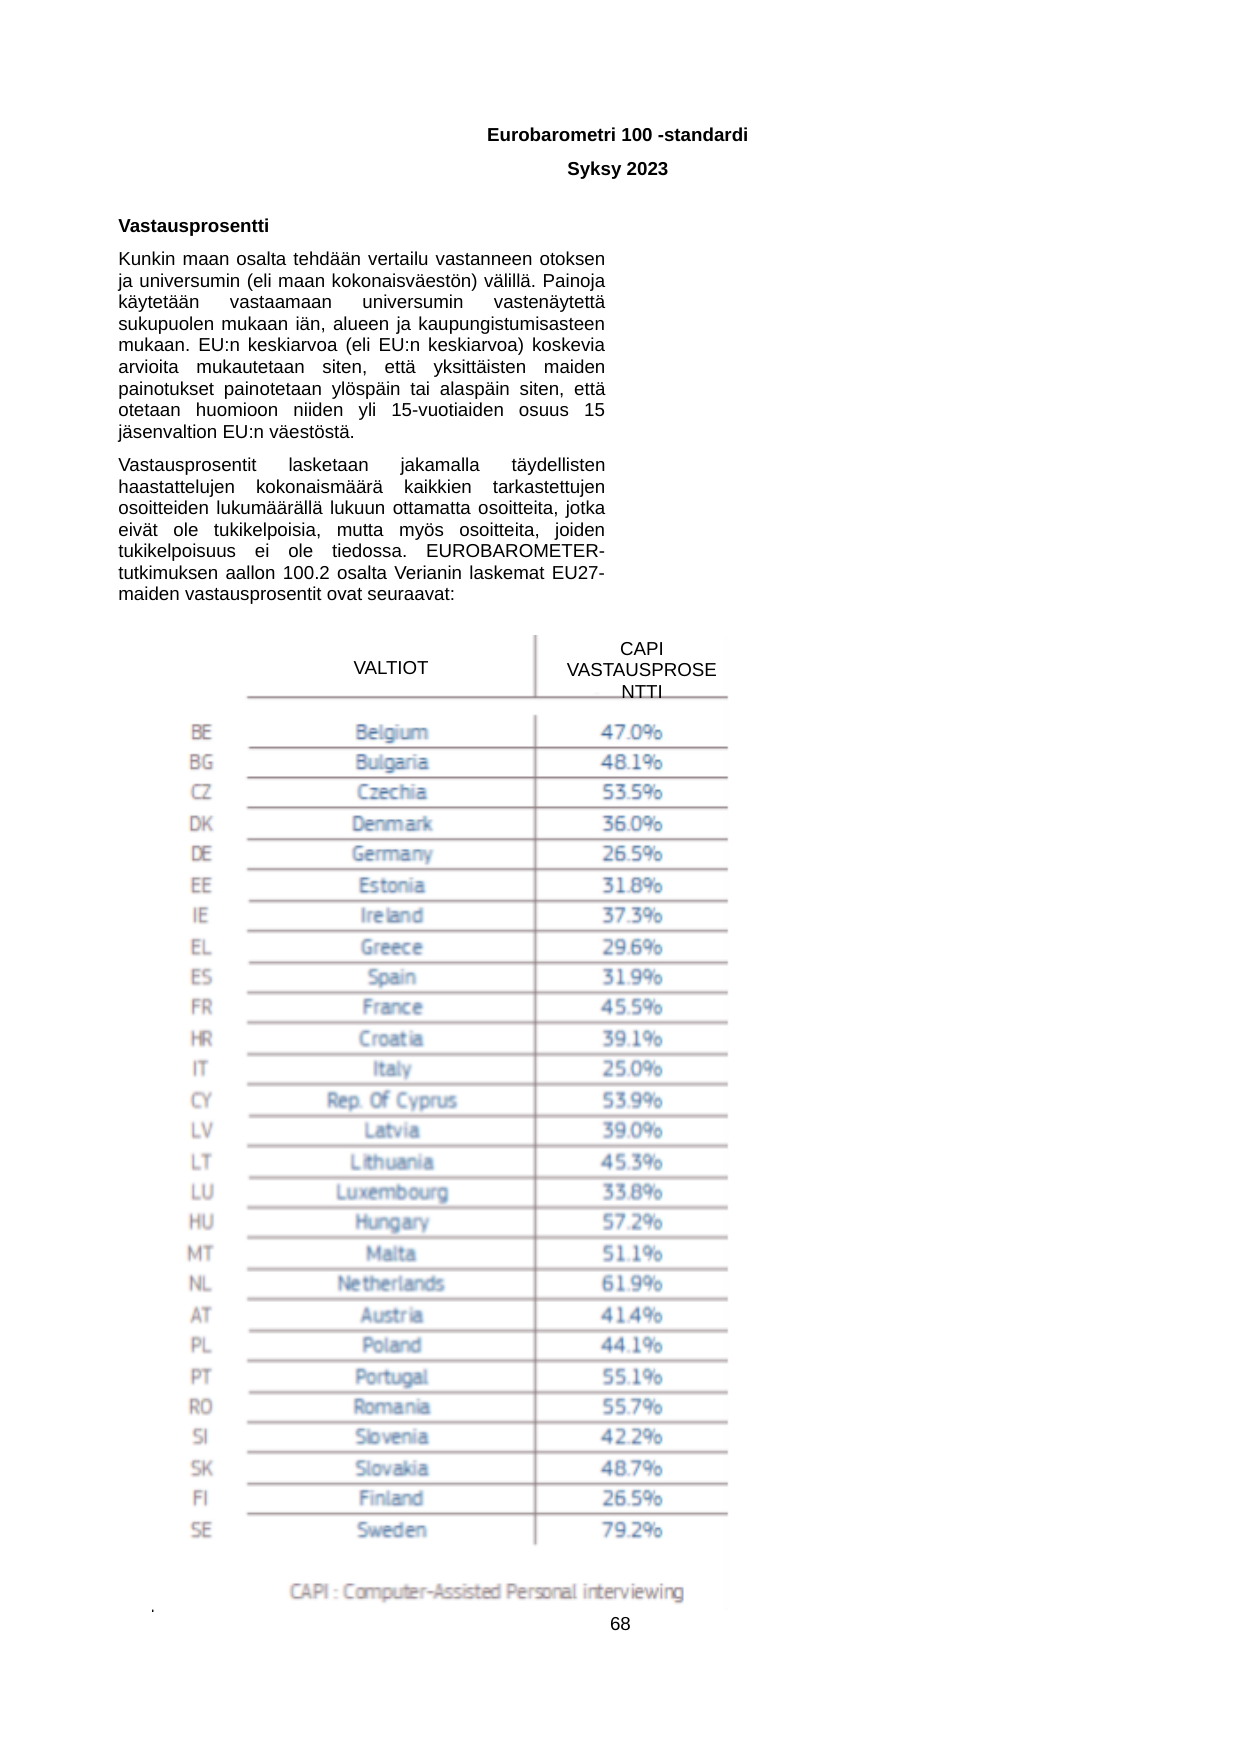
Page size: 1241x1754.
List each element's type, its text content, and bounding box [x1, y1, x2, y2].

text Vastausprosentit lasketaan jakamalla täydellisten haastattelujen kokonaismäärä kaikkien tarkastettujen osoitteiden lukumäärällä lukuun ottamatta osoitteita, jotka eivät ole tukikelpoisia, mutta myös osoitteita, joiden tukikelpoisuus ei ole tiedossa. EUROBAROMETER-tutkimuksen aallon 100.2 osalta Verianin laskemat EU27-maiden vastausprosentit ovat seuraavat: [118, 454, 605, 605]
text Kunkin maan osalta tehdään vertailu vastanneen otoksen ja universumin (eli maan kokonaisväestön) välillä. Painoja käytetään vastaamaan universumin vastenäytettä sukupuolen mukaan iän, alueen ja kaupungistumisasteen mukaan. EU:n keskiarvoa (eli EU:n keskiarvoa) koskevia arvioita mukautetaan siten, että yksittäisten maiden painotukset painotetaan ylöspäin tai alaspäin siten, että otetaan huomioon niiden yli 15-vuotiaiden osuus 15 jäsenvaltion EU:n väestöstä. [118, 248, 605, 442]
text Vastausprosentti [118, 214, 605, 236]
picture [152, 635, 730, 1612]
